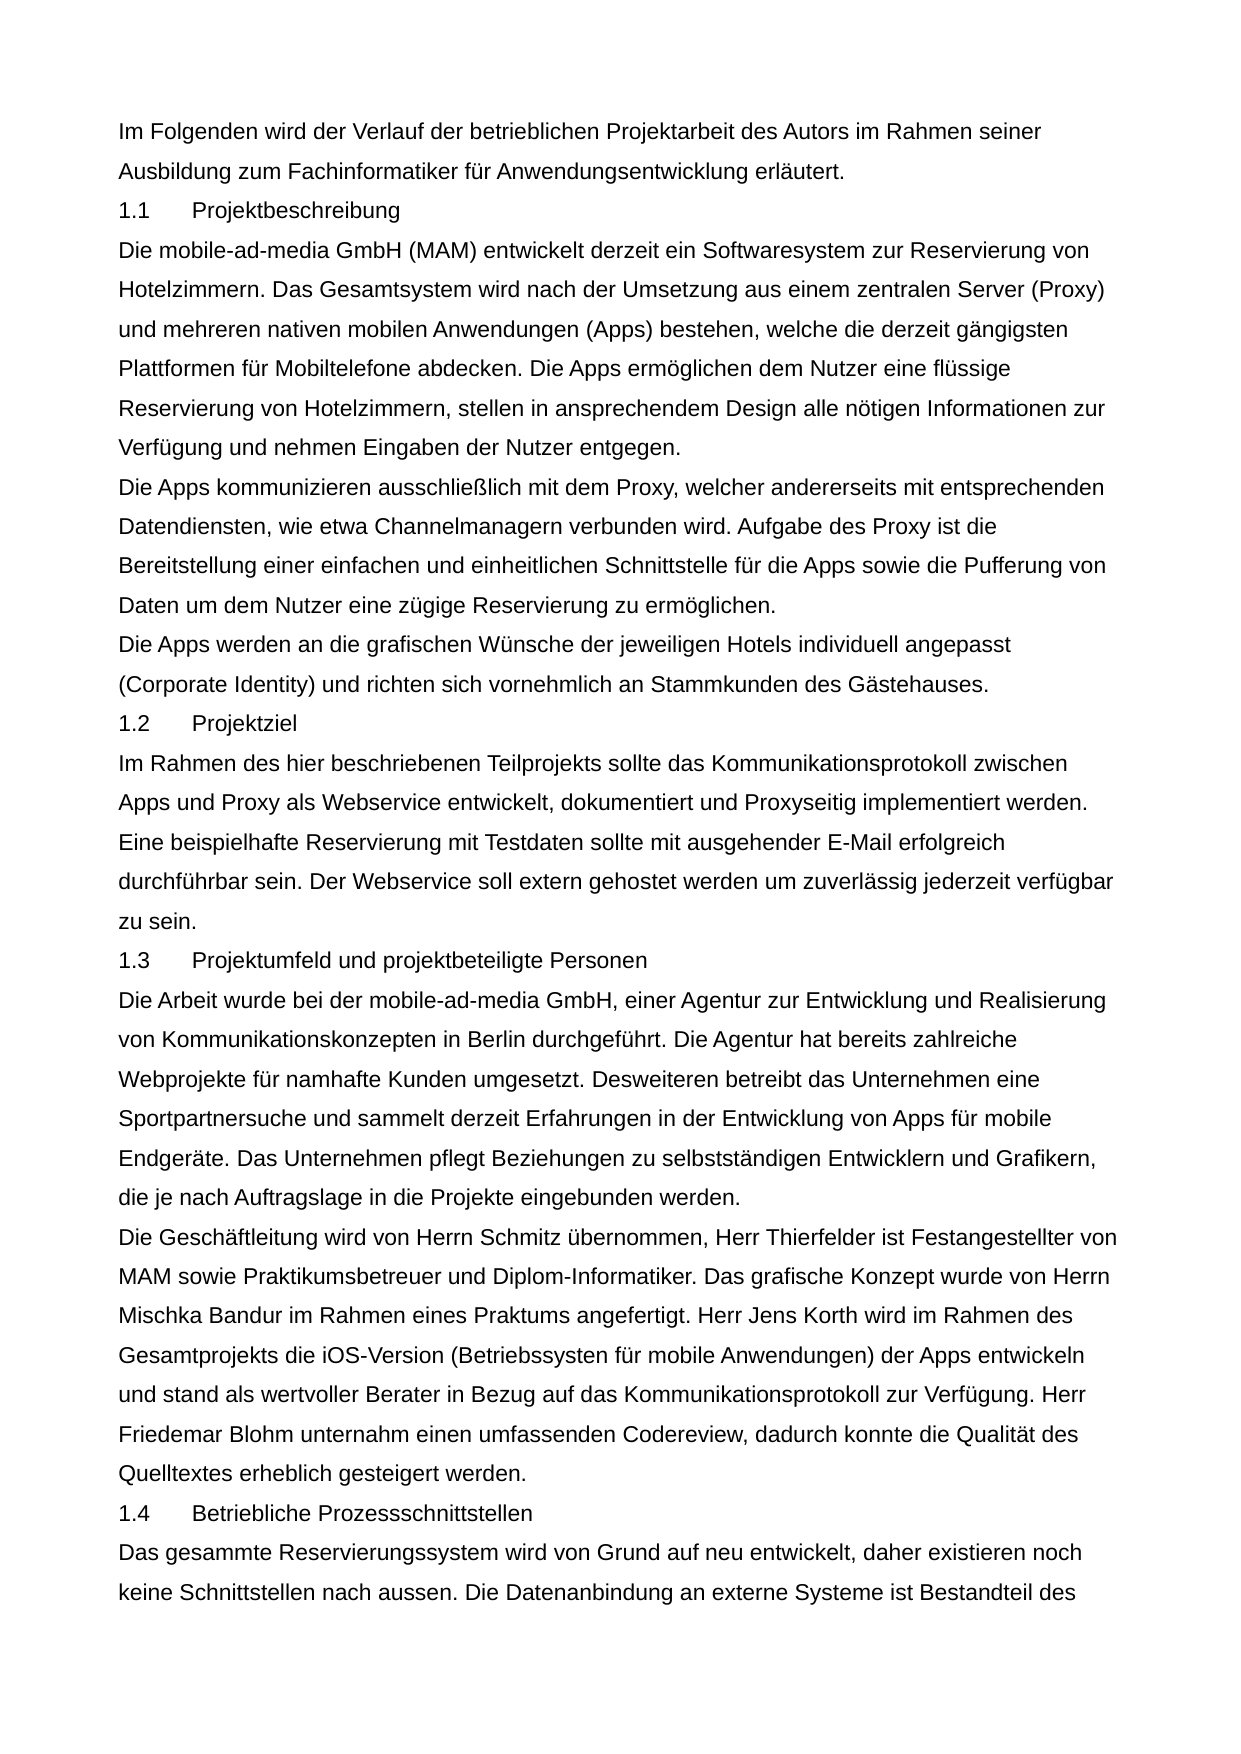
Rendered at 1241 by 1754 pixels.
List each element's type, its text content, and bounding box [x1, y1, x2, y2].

text Die Arbeit wurde bei der mobile-ad-media GmbH, einer Agentur zur Entwicklung und Realisierung von Kommunikationskonzepten in Berlin durchgeführt. Die Agentur hat bereits zahlreiche Webprojekte für namhafte Kunden umgesetzt. Desweiteren betreibt das Unternehmen eine Sportpartnersuche und sammelt derzeit Erfahrungen in der Entwicklung von Apps für mobile Endgeräte. Das Unternehmen pflegt Beziehungen zu selbstständigen Entwicklern und Grafikern, die je nach Auftragslage in die Projekte eingebunden werden. [118, 987, 1122, 1210]
text Das gesammte Reservierungssystem wird von Grund auf neu entwickelt, daher existieren noch keine Schnittstellen nach aussen. Die Datenanbindung an externe Systeme ist Bestandteil des [118, 1539, 1122, 1605]
text Die Apps kommunizieren ausschließlich mit dem Proxy, welcher andererseits mit entsprechenden Datendiensten, wie etwa Channelmanagern verbunden wird. Aufgabe des Proxy ist die Bereitstellung einer einfachen und einheitlichen Schnittstelle für die Apps sowie die Pufferung von Daten um dem Nutzer eine zügige Reservierung zu ermöglichen. [118, 473, 1122, 618]
text Im Folgenden wird der Verlauf der betrieblichen Projektarbeit des Autors im Rahmen seiner Ausbildung zum Fachinformatiker für Anwendungsentwicklung erläutert. [118, 118, 1122, 184]
text Die Apps werden an die grafischen Wünsche der jeweiligen Hotels individuell angepasst (Corporate Identity) und richten sich vornehmlich an Stammkunden des Gästehauses. [118, 631, 1122, 697]
text 1.2 Projektziel [118, 710, 1122, 737]
text 1.1 Projektbeschreibung [118, 197, 1122, 223]
text 1.3 Projektumfeld und projektbeteiligte Personen [118, 947, 1122, 973]
text Die Geschäftleitung wird von Herrn Schmitz übernommen, Herr Thierfelder ist Festangestellter von MAM sowie Praktikumsbetreuer und Diplom-Informatiker. Das grafische Konzept wurde von Herrn Mischka Bandur im Rahmen eines Praktums angefertigt. Herr Jens Korth wird im Rahmen des Gesamtprojekts die iOS-Version (Betriebssysten für mobile Anwendungen) der Apps entwickeln und stand als wertvoller Berater in Bezug auf das Kommunikationsprotokoll zur Verfügung. Herr Friedemar Blohm unternahm einen umfassenden Codereview, dadurch konnte die Qualität des Quelltextes erheblich gesteigert werden. [118, 1223, 1122, 1487]
text Die mobile-ad-media GmbH (MAM) entwickelt derzeit ein Softwaresystem zur Reservierung von Hotelzimmern. Das Gesamtsystem wird nach der Umsetzung aus einem zentralen Server (Proxy) und mehreren nativen mobilen Anwendungen (Apps) bestehen, welche die derzeit gängigsten Plattformen für Mobiltelefone abdecken. Die Apps ermöglichen dem Nutzer eine flüssige Reservierung von Hotelzimmern, stellen in ansprechendem Design alle nötigen Informationen zur Verfügung und nehmen Eingaben der Nutzer entgegen. [118, 237, 1122, 460]
text Im Rahmen des hier beschriebenen Teilprojekts sollte das Kommunikationsprotokoll zwischen Apps und Proxy als Webservice entwickelt, dokumentiert und Proxyseitig implementiert werden. Eine beispielhafte Reservierung mit Testdaten sollte mit ausgehender E-Mail erfolgreich durchführbar sein. Der Webservice soll extern gehostet werden um zuverlässig jederzeit verfügbar zu sein. [118, 750, 1122, 934]
text 1.4 Betriebliche Prozessschnittstellen [118, 1500, 1122, 1526]
